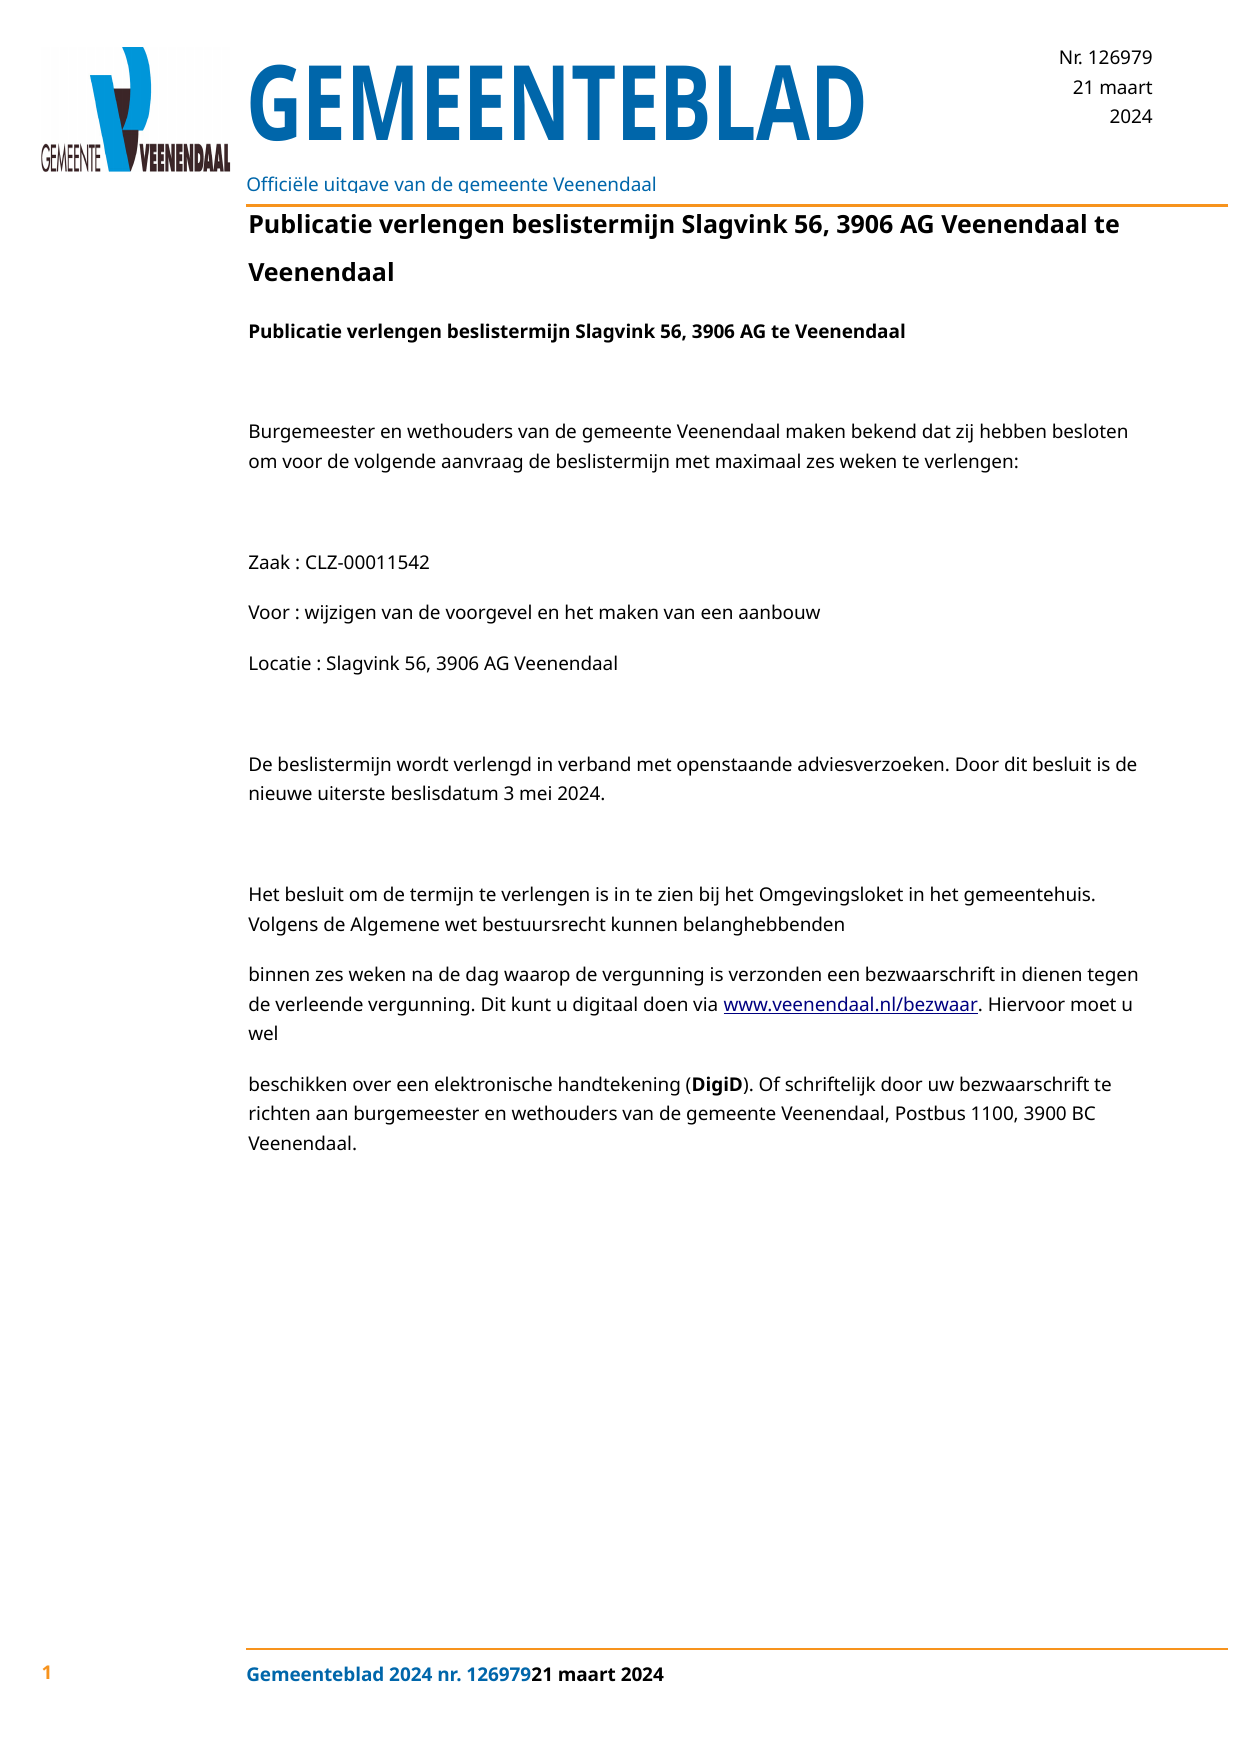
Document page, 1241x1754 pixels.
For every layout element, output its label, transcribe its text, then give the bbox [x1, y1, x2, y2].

text Publicatie verlengen beslistermijn Slagvink 56, 3906 AG Veenendaal te Veenendaal [248, 207, 1152, 288]
picture [123, 47, 231, 172]
picture [41, 47, 130, 172]
text binnen zes weken na de dag waarop de vergunning is verzonden een bezwaarschrift in dienen tegen de verleende vergunning. Dit kunt u digitaal doen via www.veenendaal.nl/bezwaar. Hiervoor moet u wel [248, 961, 1152, 1046]
text Het besluit om de termijn te verlengen is in te zien bij het Omgevingsloket in het gemeentehuis. Volgens de Algemene wet bestuursrecht kunnen belanghebbenden [248, 881, 1152, 937]
text Locatie : Slagvink 56, 3906 AG Veenendaal [248, 650, 1152, 676]
text beschikken over een elektronische handtekening (DigiD). Of schriftelijk door uw bezwaarschrift te richten aan burgemeester en wethouders van de gemeente Veenendaal, Postbus 1100, 3900 BC Veenendaal. [248, 1071, 1152, 1156]
text Publicatie verlengen beslistermijn Slagvink 56, 3906 AG te Veenendaal [248, 318, 1152, 344]
text De beslistermijn wordt verlengd in verband met openstaande adviesverzoeken. Door dit besluit is de nieuwe uiterste beslisdatum 3 mei 2024. [248, 751, 1152, 806]
text Burgemeester en wethouders van de gemeente Veenendaal maken bekend dat zij hebben besloten om voor de volgende aanvraag de beslistermijn met maximaal zes weken te verlengen: [248, 419, 1152, 474]
text Zaak : CLZ-00011542 [248, 549, 1152, 575]
text Voor : wijzigen van de voorgevel en het maken van een aanbouw [248, 599, 1152, 625]
